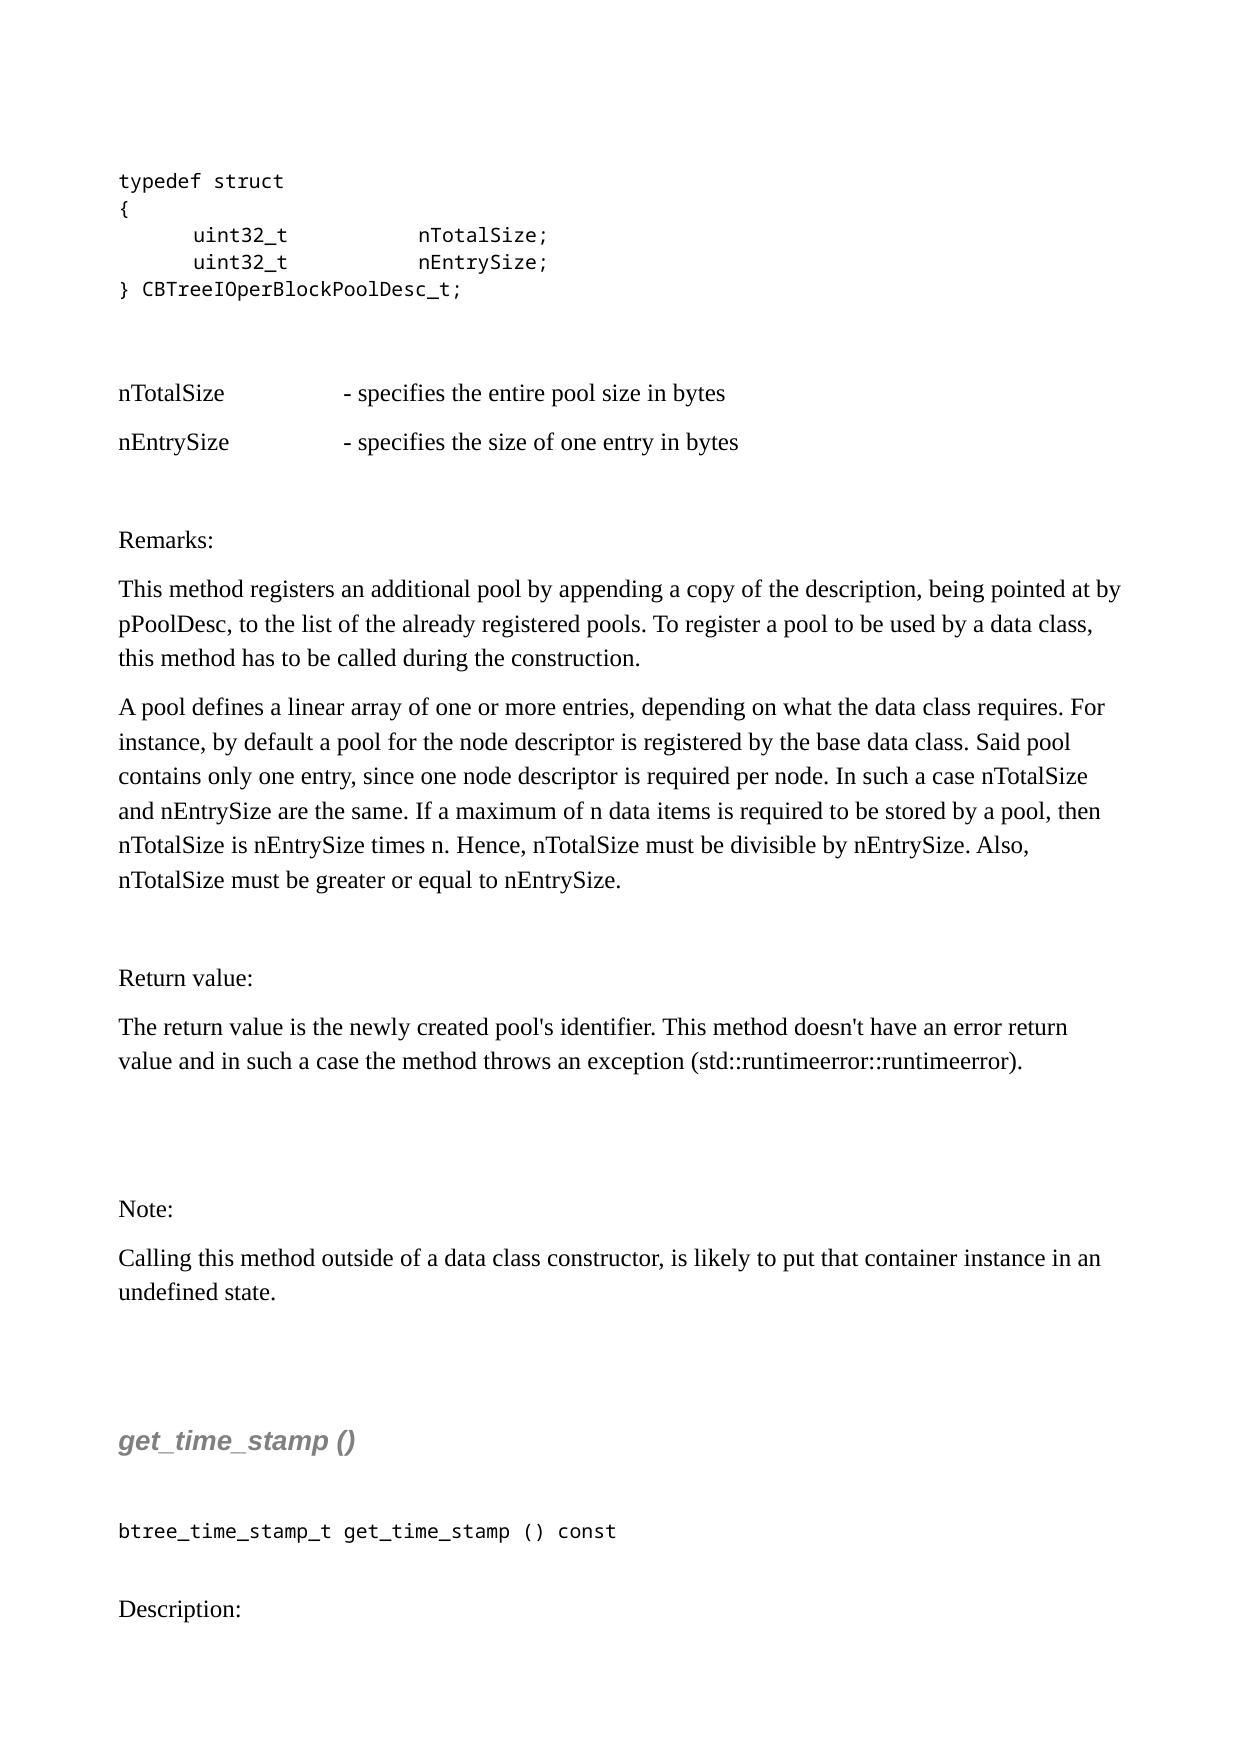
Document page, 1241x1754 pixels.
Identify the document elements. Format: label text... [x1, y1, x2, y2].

text This method registers an additional pool by appending a copy of the description, being pointed at by pPoolDesc, to the list of the already registered pools. To register a pool to be used by a data class, this method has to be called during the construction. [118, 574, 1122, 672]
text Calling this method outside of a data class constructor, is likely to put that container instance in an undefined state. [118, 1243, 1122, 1306]
text Return value: [118, 963, 1122, 992]
text Description: [118, 1594, 1122, 1623]
text The return value is the newly created pool's identifier. This method doesn't have an error return value and in such a case the method throws an exception (std::runtimeerror::runtimeerror). [118, 1012, 1122, 1075]
text uint32_t nTotalSize; [118, 221, 1122, 248]
text } CBTreeIOperBlockPoolDesc_t; [118, 275, 1122, 302]
text btree_time_stamp_t get_time_stamp () const [118, 1518, 1122, 1545]
text nEntrySize - specifies the size of one entry in bytes [118, 427, 1122, 456]
text Note: [118, 1194, 1122, 1222]
text Remarks: [118, 525, 1122, 554]
subtitle get_time_stamp () [118, 1424, 1122, 1456]
text { [118, 194, 1122, 221]
text nTotalSize - specifies the entire pool size in bytes [118, 378, 1122, 407]
text typedef struct [118, 167, 1122, 194]
text A pool defines a linear array of one or more entries, depending on what the data class requires. For instance, by default a pool for the node descriptor is registered by the base data class. Said pool contains only one entry, since one node descriptor is required per node. In such a case nTotalSize and nEntrySize are the same. If a maximum of n data items is required to be stored by a pool, then nTotalSize is nEntrySize times n. Hence, nTotalSize must be divisible by nEntrySize. Also, nTotalSize must be greater or equal to nEntrySize. [118, 692, 1122, 893]
text uint32_t nEntrySize; [118, 248, 1122, 275]
